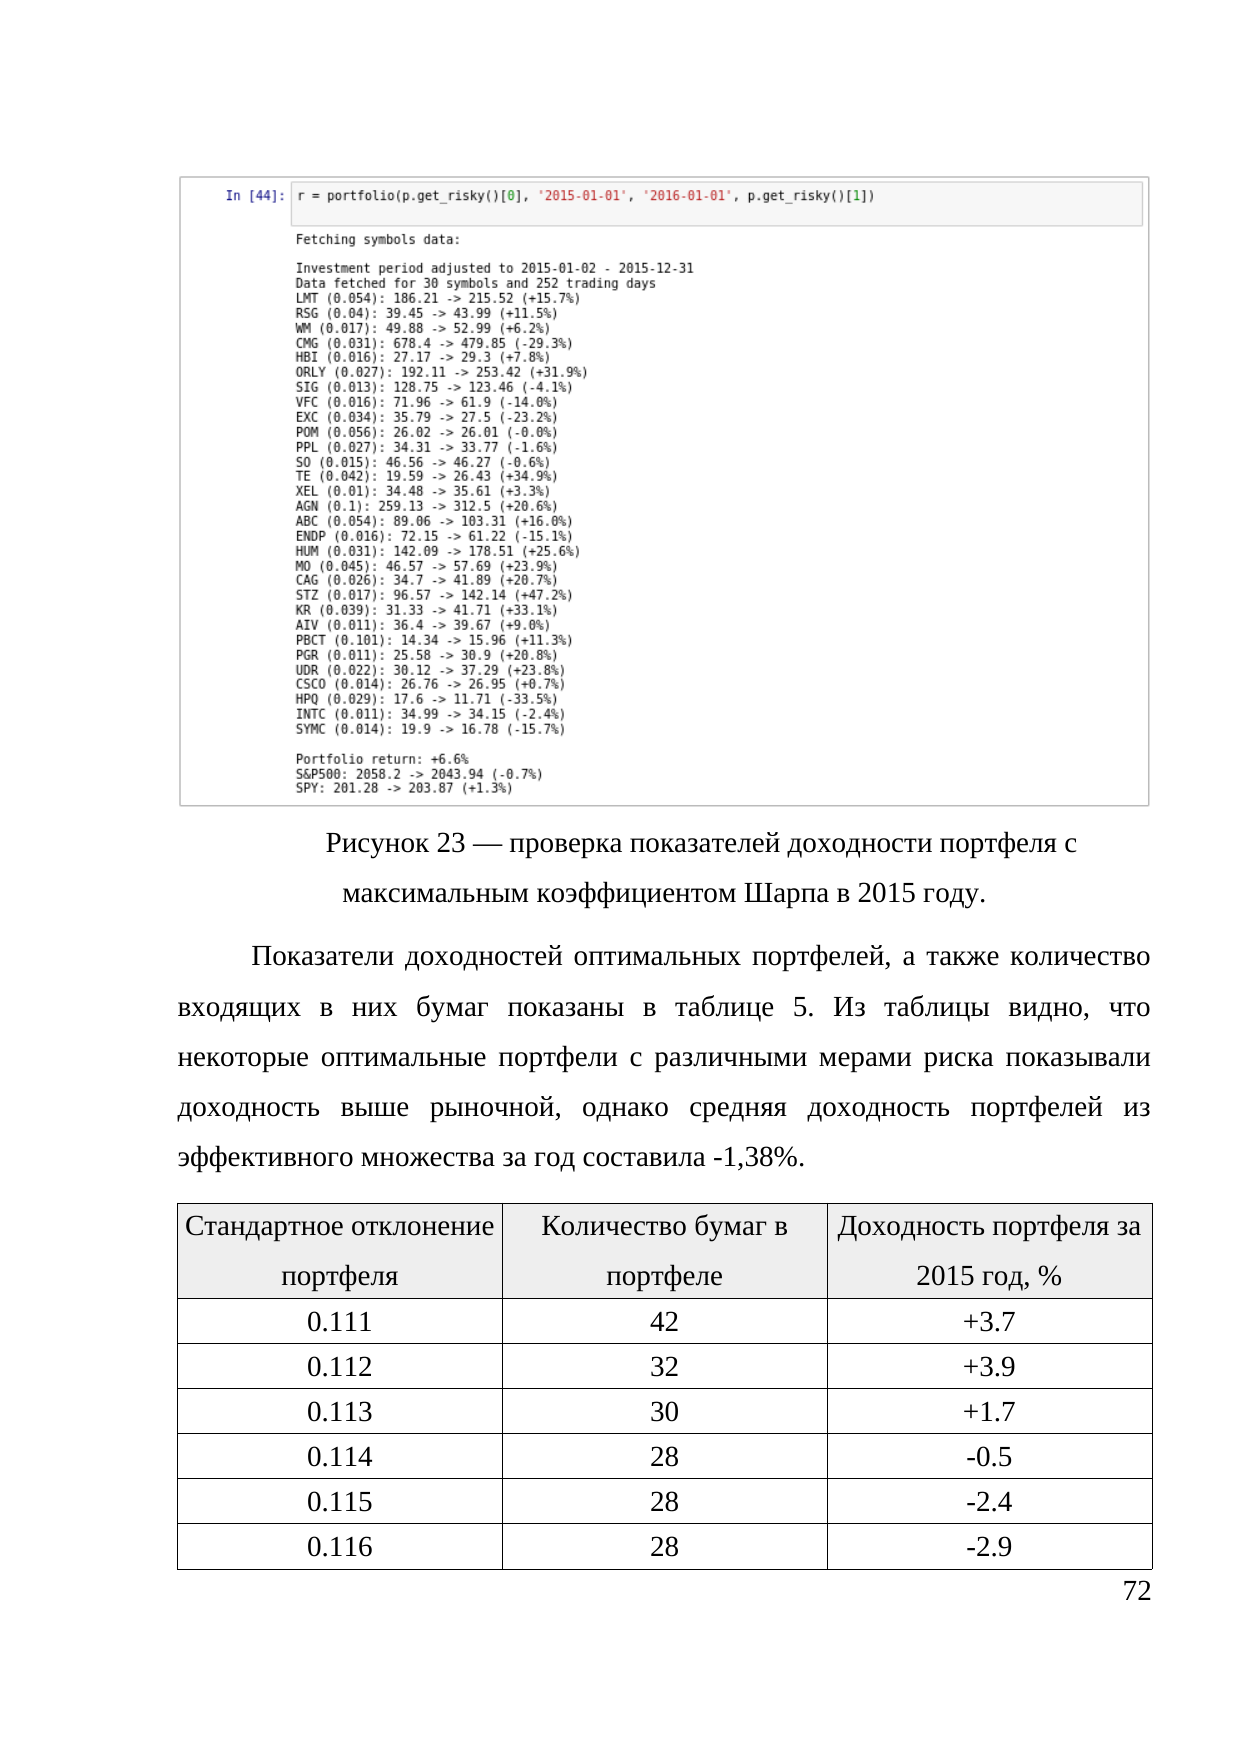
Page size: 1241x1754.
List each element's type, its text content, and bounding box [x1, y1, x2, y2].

table_header Стандартное отклонение портфеля [178, 1204, 502, 1298]
table_cell +3.9 [828, 1344, 1152, 1388]
table_cell 28 [503, 1479, 827, 1523]
table_cell 28 [503, 1524, 827, 1568]
table_cell +1.7 [828, 1389, 1152, 1433]
table_cell 0.112 [178, 1344, 502, 1388]
table_header Доходность портфеля за 2015 год, % [828, 1204, 1152, 1298]
text Показатели доходностей оптимальных портфелей, а также количество входящих в них бумаг показаны в таблице 5. Из таблицы видно, что некоторые оптимальные портфели с различными мерами риска показывали доходность выше рыночной, однако средняя доходность портфелей из эффективного множества за год составила -1,38%. [177, 938, 1152, 1173]
table_cell 30 [503, 1389, 827, 1433]
table_cell 0.111 [178, 1299, 502, 1343]
table_cell 28 [503, 1434, 827, 1478]
table_cell 0.114 [178, 1434, 502, 1478]
table_cell +3.7 [828, 1299, 1152, 1343]
table_header Количество бумаг в портфеле [503, 1204, 827, 1298]
table_cell 0.116 [178, 1524, 502, 1568]
table_cell -2.9 [828, 1524, 1152, 1568]
text Рисунок 23 — проверка показателей доходности портфеля с максимальным коэффициентом Шарпа в 2015 году. [177, 809, 1152, 909]
table_cell 0.115 [178, 1479, 502, 1523]
table_cell 0.113 [178, 1389, 502, 1433]
picture [177, 174, 1152, 809]
table_cell -0.5 [828, 1434, 1152, 1478]
table_cell 32 [503, 1344, 827, 1388]
table_cell -2.4 [828, 1479, 1152, 1523]
table_cell 42 [503, 1299, 827, 1343]
